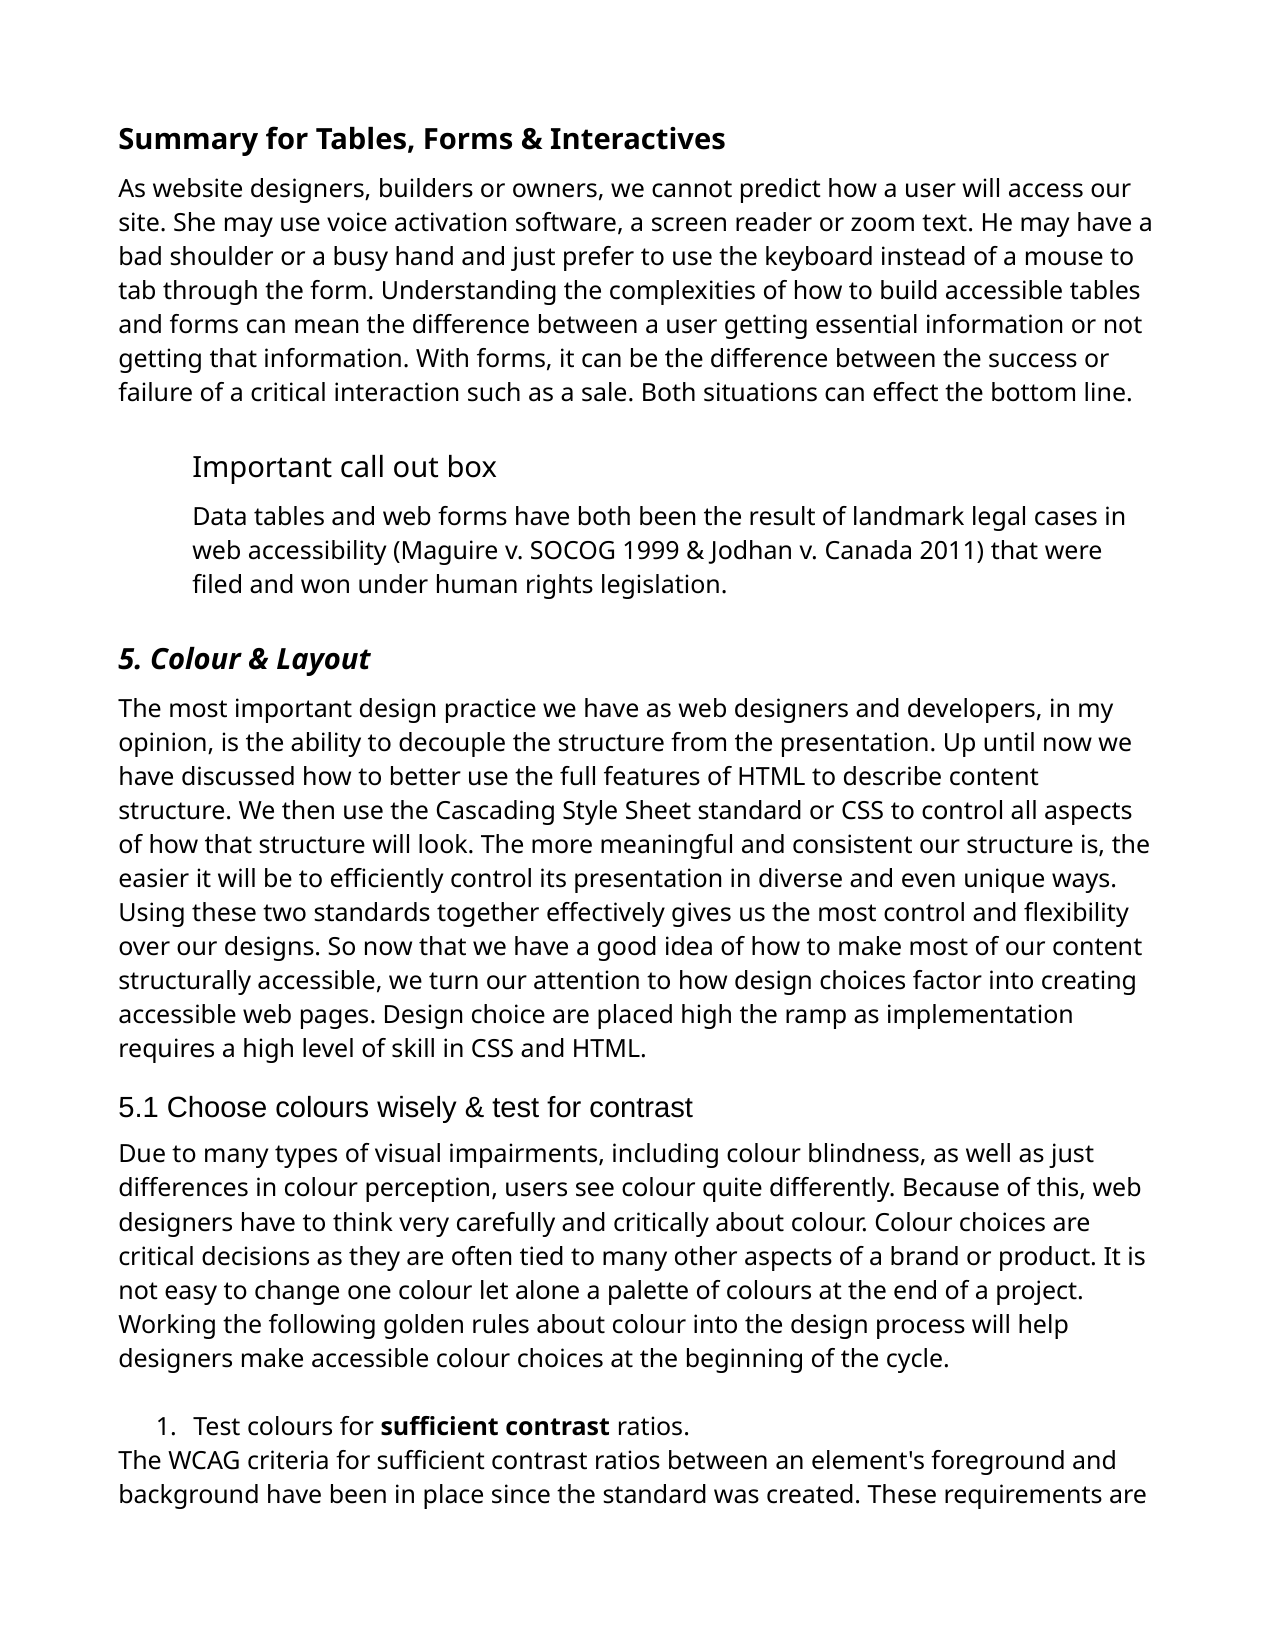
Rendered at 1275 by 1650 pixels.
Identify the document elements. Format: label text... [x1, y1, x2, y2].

subtitle 5.1 Choose colours wisely & test for contrast [118, 1090, 1157, 1123]
subtitle 5. Colour & Layout [118, 638, 1157, 678]
text The WCAG criteria for sufficient contrast ratios between an element's foreground and background have been in place since the standard was created. These requirements are [118, 1443, 1157, 1511]
list Test colours for sufficient contrast ratios. [156, 1408, 1157, 1443]
subtitle Important call out box [192, 446, 1157, 486]
text Due to many types of visual impairments, including colour blindness, as well as just differences in colour perception, users see colour quite differently. Because of this, web designers have to think very carefully and critically about colour. Colour choices are critical decisions as they are often tied to many other aspects of a brand or product. It is not easy to change one colour let alone a palette of colours at the end of a project. Working the following golden rules about colour into the design process will help designers make accessible colour choices at the beginning of the cycle. [118, 1136, 1157, 1374]
text As website designers, builders or owners, we cannot predict how a user will access our site. She may use voice activation software, a screen reader or zoom text. He may have a bad shoulder or a busy hand and just prefer to use the keyboard instead of a mouse to tab through the form. Understanding the complexities of how to build accessible tables and forms can mean the difference between a user getting essential information or not getting that information. With forms, it can be the difference between the success or failure of a critical interaction such as a sale. Both situations can effect the bottom line. [118, 170, 1157, 409]
subtitle Summary for Tables, Forms & Interactives [118, 118, 1157, 158]
text Data tables and web forms have both been the result of landmark legal cases in web accessibility (Maguire v. SOCOG 1999 & Jodhan v. Canada 2011) that were filed and won under human rights legislation. [192, 498, 1157, 601]
text The most important design practice we have as web designers and developers, in my opinion, is the ability to decouple the structure from the presentation. Up until now we have discussed how to better use the full features of HTML to describe content structure. We then use the Cascading Style Sheet standard or CSS to control all aspects of how that structure will look. The more meaningful and consistent our structure is, the easier it will be to efficiently control its presentation in diverse and even unique ways. Using these two standards together effectively gives us the most control and flexibility over our designs. So now that we have a good idea of how to make most of our content structurally accessible, we turn our attention to how design choices factor into creating accessible web pages. Design choice are placed high the ramp as implementation requires a high level of skill in CSS and HTML. [118, 690, 1157, 1065]
